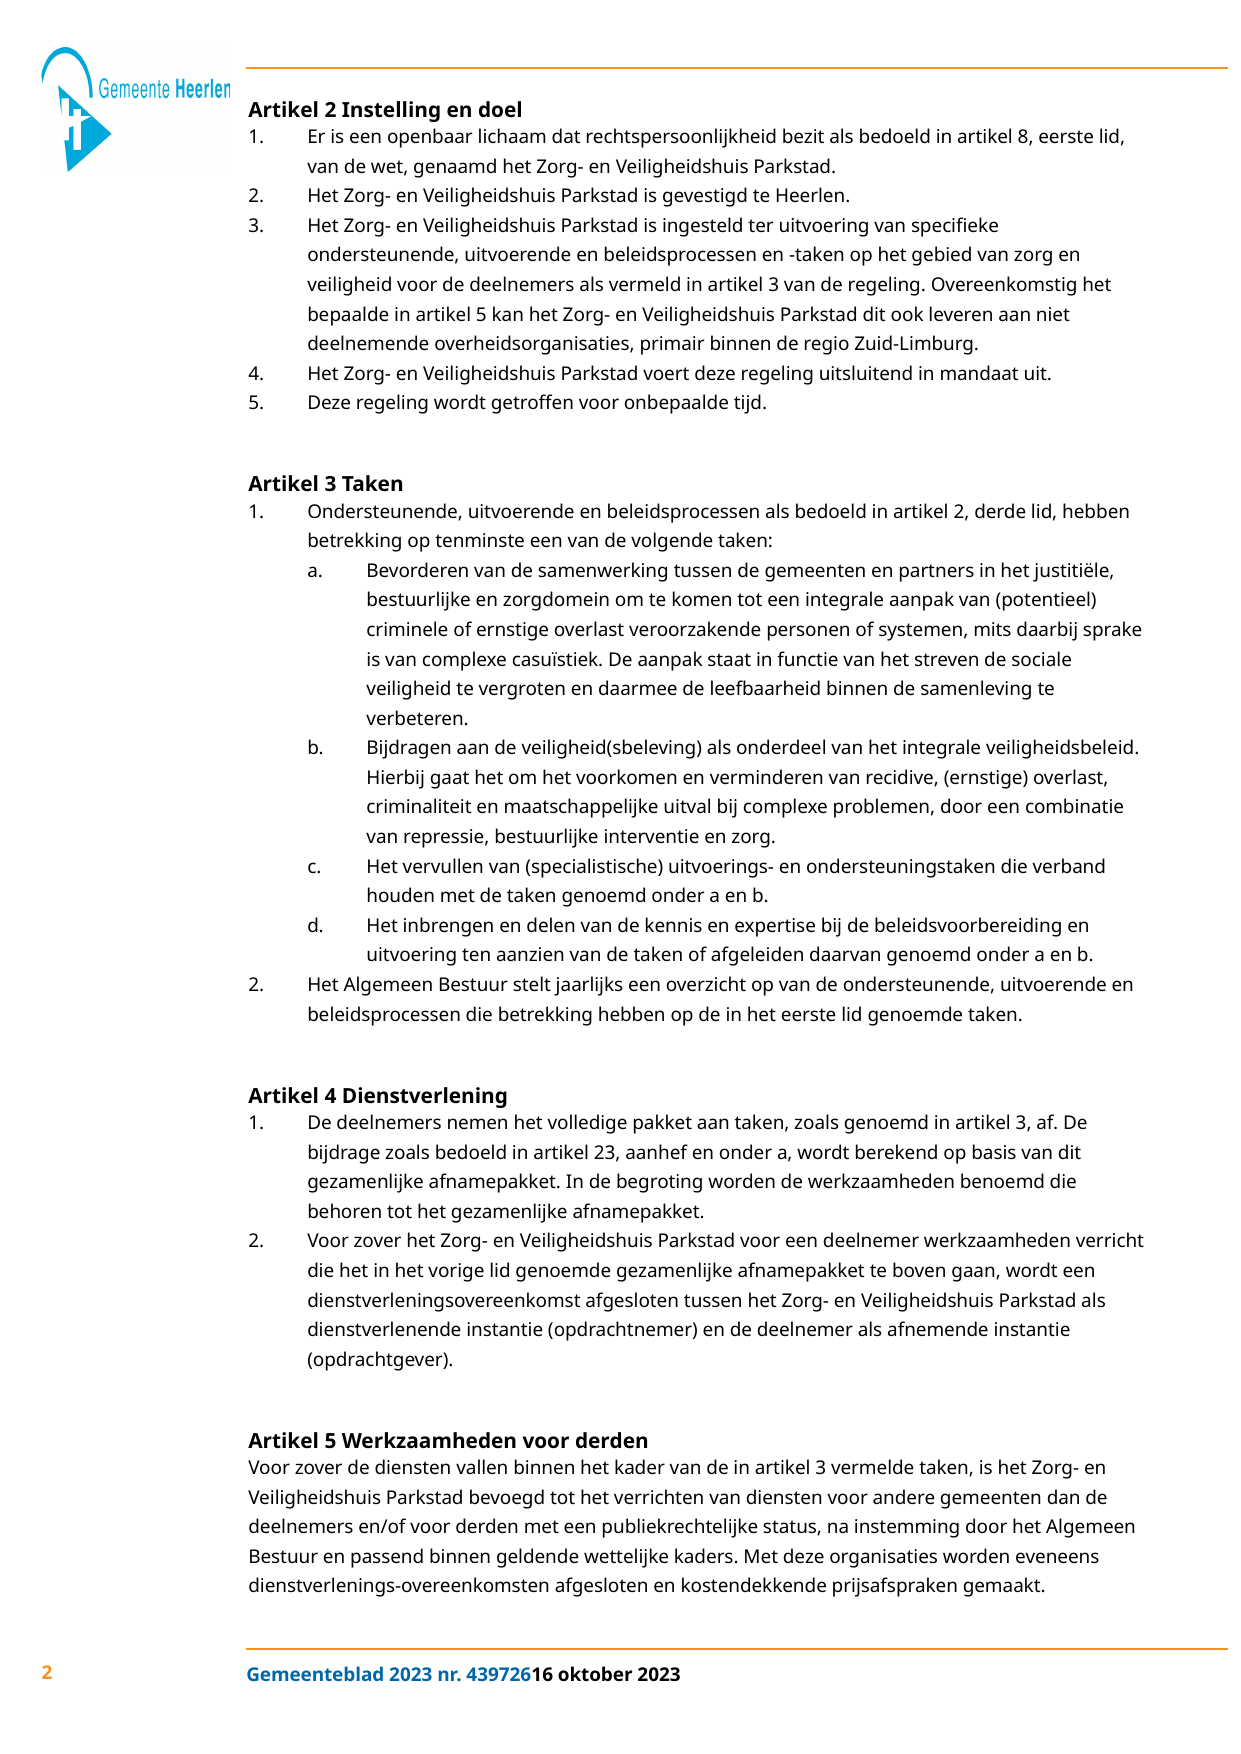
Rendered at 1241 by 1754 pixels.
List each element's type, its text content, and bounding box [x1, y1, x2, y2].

list Het Zorg- en Veiligheidshuis Parkstad voert deze regeling uitsluitend in mandaat uit. [248, 360, 1152, 386]
list Voor zover het Zorg- en Veiligheidshuis Parkstad voor een deelnemer werkzaamheden verricht die het in het vorige lid genoemde gezamenlijke afnamepakket te boven gaan, wordt een dienstverleningsovereenkomst afgesloten tussen het Zorg- en Veiligheidshuis Parkstad als dienstverlenende instantie (opdrachtnemer) en de deelnemer als afnemende instantie (opdrachtgever). [248, 1228, 1152, 1372]
list Het inbrengen en delen van de kennis en expertise bij de beleidsvoorbereiding en uitvoering ten aanzien van de taken of afgeleiden daarvan genoemd onder a en b. [307, 912, 1152, 967]
list Bevorderen van de samenwerking tussen de gemeenten en partners in het justitiële, bestuurlijke en zorgdomein om te komen tot een integrale aanpak van (potentieel) criminele of ernstige overlast veroorzakende personen of systemen, mits daarbij sprake is van complexe casuïstiek. De aanpak staat in functie van het streven de sociale veiligheid te vergroten en daarmee de leefbaarheid binnen de samenleving te verbeteren. [307, 557, 1152, 731]
list Het vervullen van (specialistische) uitvoerings- en ondersteuningstaken die verband houden met de taken genoemd onder a en b. [307, 853, 1152, 908]
text Artikel 5 Werkzaamheden voor derden [248, 1426, 1152, 1454]
list Ondersteunende, uitvoerende en beleidsprocessen als bedoeld in artikel 2, derde lid, hebben betrekking op tenminste een van de volgende taken: [248, 498, 1152, 553]
text Voor zover de diensten vallen binnen het kader van de in artikel 3 vermelde taken, is het Zorg- en Veiligheidshuis Parkstad bevoegd tot het verrichten van diensten voor andere gemeenten dan de deelnemers en/of voor derden met een publiekrechtelijke status, na instemming door het Algemeen Bestuur en passend binnen geldende wettelijke kaders. Met deze organisaties worden eveneens dienstverlenings-overeenkomsten afgesloten en kostendekkende prijsafspraken gemaakt. [248, 1454, 1152, 1598]
list De deelnemers nemen het volledige pakket aan taken, zoals genoemd in artikel 3, af. De bijdrage zoals bedoeld in artikel 23, aanhef en onder a, wordt berekend op basis van dit gezamenlijke afnamepakket. In de begroting worden de werkzaamheden benoemd die behoren tot het gezamenlijke afnamepakket. [248, 1109, 1152, 1224]
text Artikel 3 Taken [248, 469, 1152, 498]
list Het Zorg- en Veiligheidshuis Parkstad is gevestigd te Heerlen. [248, 182, 1152, 208]
text Artikel 2 Instelling en doel [248, 95, 1152, 123]
list Het Zorg- en Veiligheidshuis Parkstad is ingesteld ter uitvoering van specifieke ondersteunende, uitvoerende en beleidsprocessen en -taken op het gebied van zorg en veiligheid voor de deelnemers als vermeld in artikel 3 van de regeling. Overeenkomstig het bepaalde in artikel 5 kan het Zorg- en Veiligheidshuis Parkstad dit ook leveren aan niet deelnemende overheidsorganisaties, primair binnen de regio Zuid-Limburg. [248, 212, 1152, 356]
list Het Algemeen Bestuur stelt jaarlijks een overzicht op van de ondersteunende, uitvoerende en beleidsprocessen die betrekking hebben op de in het eerste lid genoemde taken. [248, 971, 1152, 1027]
list Er is een openbaar lichaam dat rechtspersoonlijkheid bezit als bedoeld in artikel 8, eerste lid, van de wet, genaamd het Zorg- en Veiligheidshuis Parkstad. [248, 123, 1152, 178]
list Deze regeling wordt getroffen voor onbepaalde tijd. [248, 389, 1152, 415]
picture [41, 47, 231, 172]
picture [41, 47, 59, 70]
list Bijdragen aan de veiligheid(sbeleving) als onderdeel van het integrale veiligheidsbeleid. Hierbij gaat het om het voorkomen en verminderen van recidive, (ernstige) overlast, criminaliteit en maatschappelijke uitval bij complexe problemen, door een combinatie van repressie, bestuurlijke interventie en zorg. [307, 734, 1152, 849]
text Artikel 4 Dienstverlening [248, 1081, 1152, 1109]
